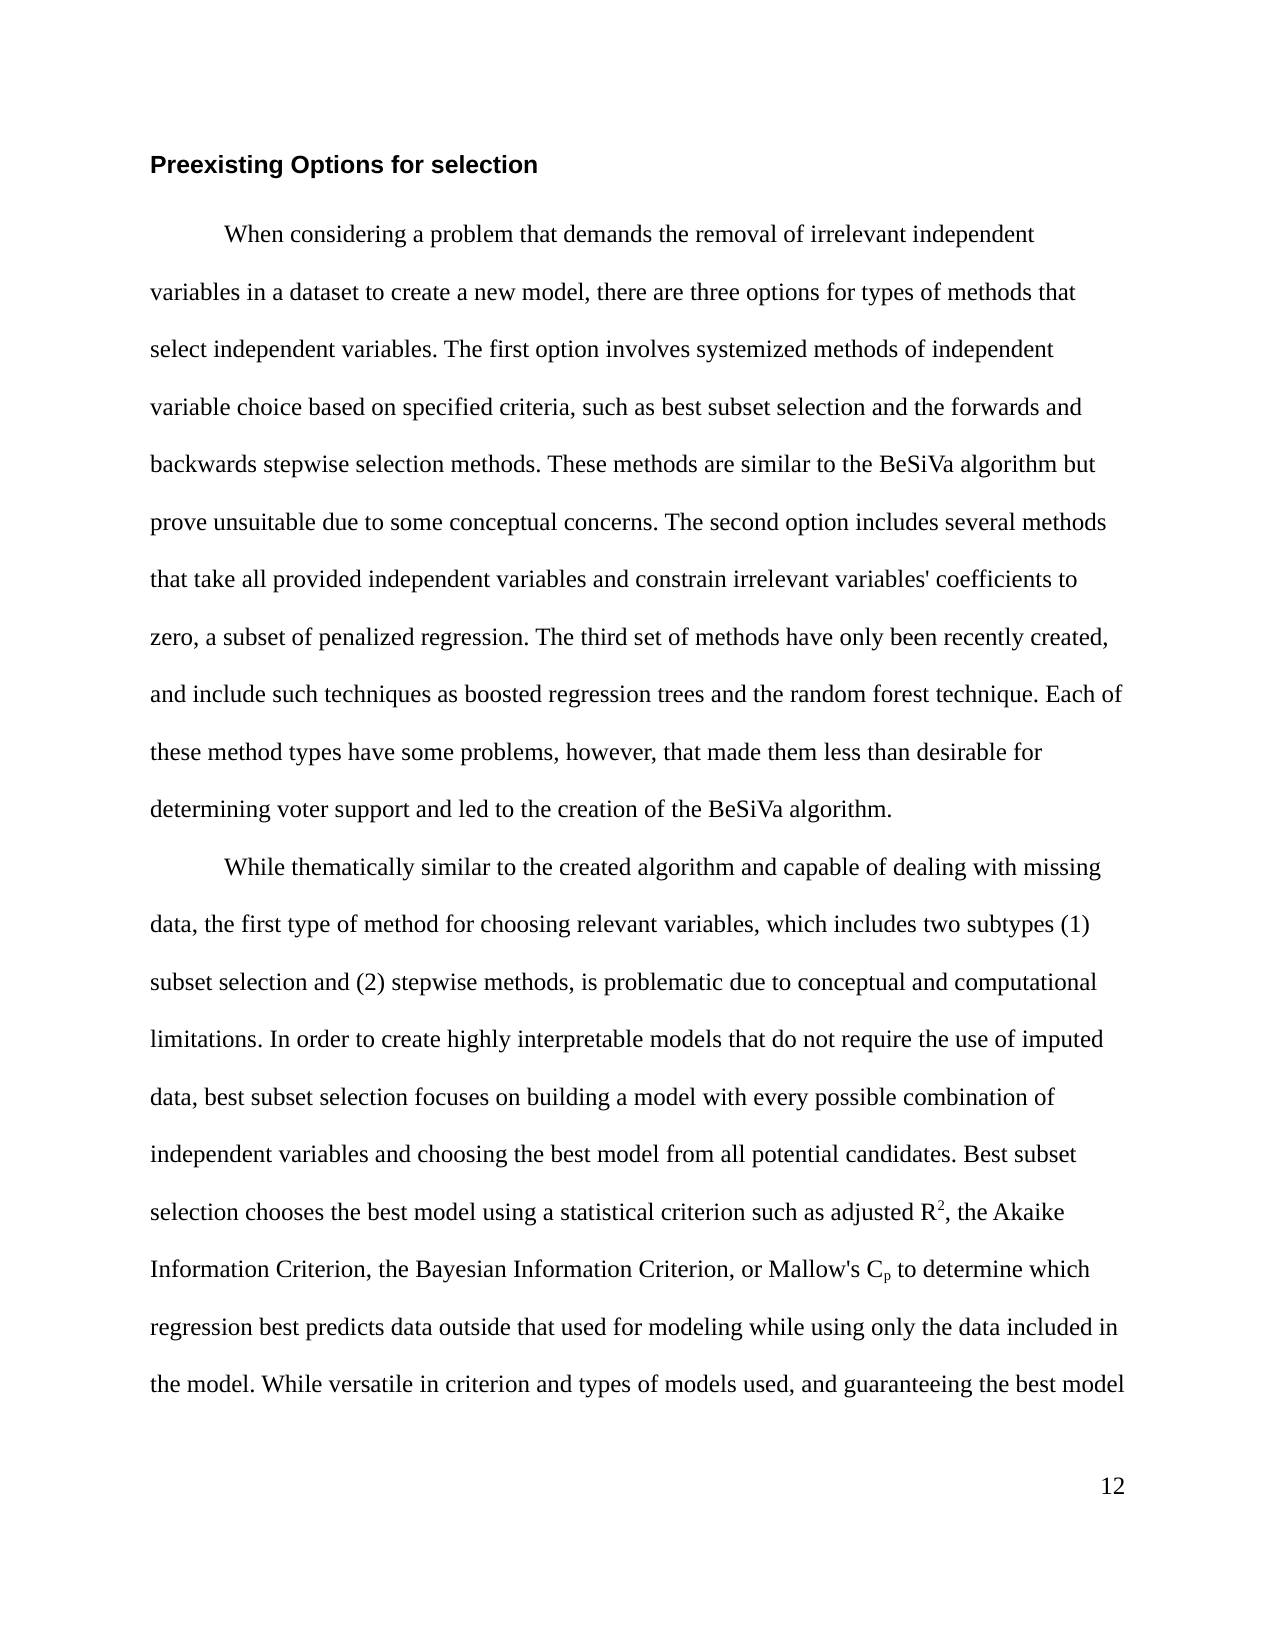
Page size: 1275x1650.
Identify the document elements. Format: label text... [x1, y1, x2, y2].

subtitle Preexisting Options for selection [150, 150, 1125, 178]
text When considering a problem that demands the removal of irrelevant independent variables in a dataset to create a new model, there are three options for types of methods that select independent variables. The first option involves systemized methods of independent variable choice based on specified criteria, such as best subset selection and the forwards and backwards stepwise selection methods. These methods are similar to the BeSiVa algorithm but prove unsuitable due to some conceptual concerns. The second option includes several methods that take all provided independent variables and constrain irrelevant variables' coefficients to zero, a subset of penalized regression. The third set of methods have only been recently created, and include such techniques as boosted regression trees and the random forest technique. Each of these method types have some problems, however, that made them less than desirable for determining voter support and led to the creation of the BeSiVa algorithm. [150, 219, 1125, 823]
text While thematically similar to the created algorithm and capable of dealing with missing data, the first type of method for choosing relevant variables, which includes two subtypes (1) subset selection and (2) stepwise methods, is problematic due to conceptual and computational limitations. In order to create highly interpretable models that do not require the use of imputed data, best subset selection focuses on building a model with every possible combination of independent variables and choosing the best model from all potential candidates. Best subset selection chooses the best model using a statistical criterion such as adjusted R2, the Akaike Information Criterion, the Bayesian Information Criterion, or Mallow's Cp to determine which regression best predicts data outside that used for modeling while using only the data included in the model. While versatile in criterion and types of models used, and guaranteeing the best model [150, 852, 1125, 1398]
